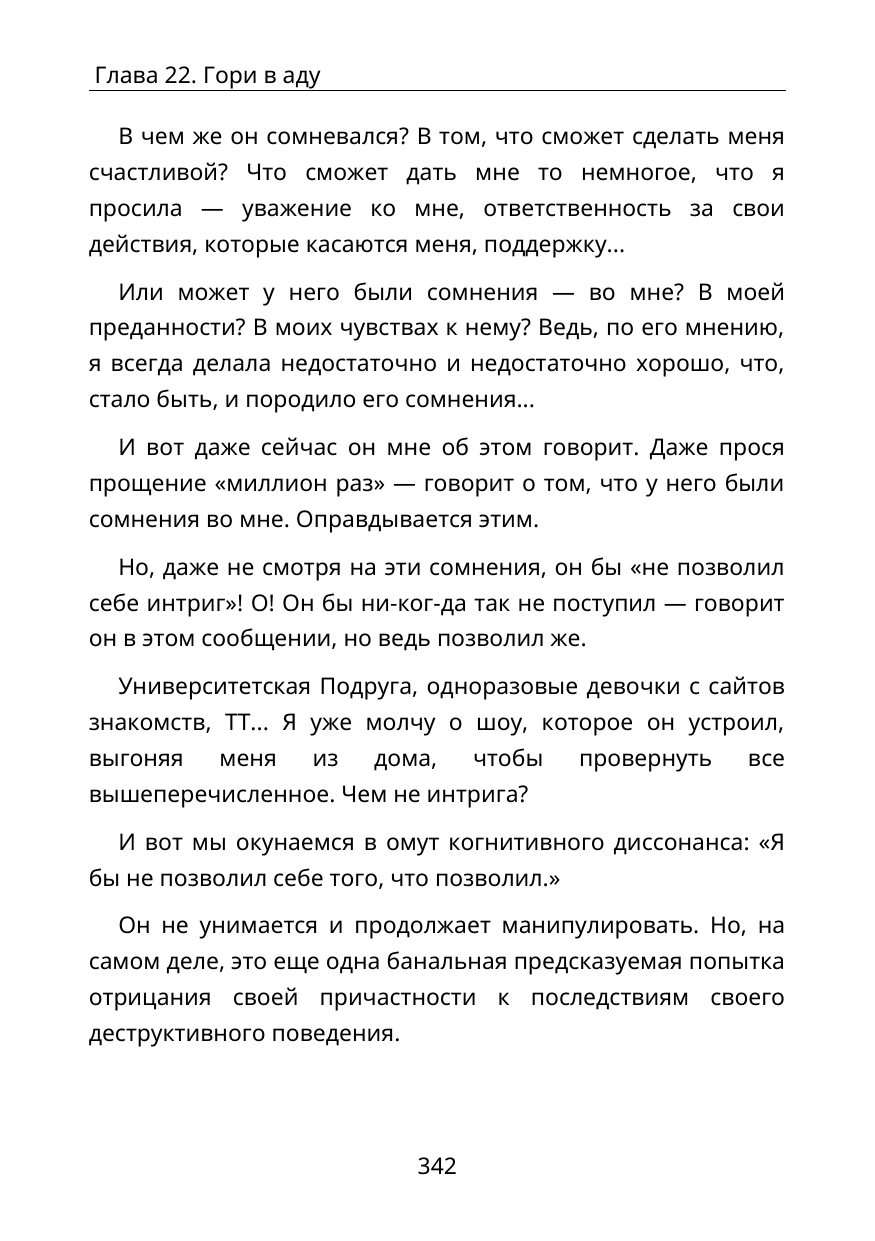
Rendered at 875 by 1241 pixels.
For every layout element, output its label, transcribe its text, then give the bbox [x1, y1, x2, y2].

text Университетская Подруга, одноразовые девочки с сайтов знакомств, ТТ... Я уже молчу о шоу, которое он устроил, выгоняя меня из дома, чтобы провернуть все вышеперечисленное. Чем не интрига? [88, 670, 786, 809]
text И вот мы окунаемся в омут когнитивного диссонанса: «Я бы не позволил себе того, что позволил.» [88, 826, 786, 893]
text Или может у него были сомнения — во мне? В моей преданности? В моих чувствах к нему? Ведь, по его мнению, я всегда делала недостаточно и недостаточно хорошо, что, стало быть, и породило его сомнения... [88, 275, 786, 414]
text Он не унимается и продолжает манипулировать. Но, на самом деле, это еще одна банальная предсказуемая попытка отрицания своей причастности к последствиям своего деструктивного поведения. [88, 909, 786, 1048]
text В чем же он сомневался? В том, что сможет сделать меня счастливой? Что сможет дать мне то немногое, что я просила — уважение ко мне, ответственность за свои действия, которые касаются меня, поддержку... [88, 120, 786, 259]
text Но, даже не смотря на эти сомнения, он бы «не позволил себе интриг»! О! Он бы ни-ког-да так не поступил — говорит он в этом сообщении, но ведь позволил же. [88, 551, 786, 654]
text И вот даже сейчас он мне об этом говорит. Даже прося прощение «миллион раз» — говорит о том, что у него были сомнения во мне. Оправдывается этим. [88, 431, 786, 534]
